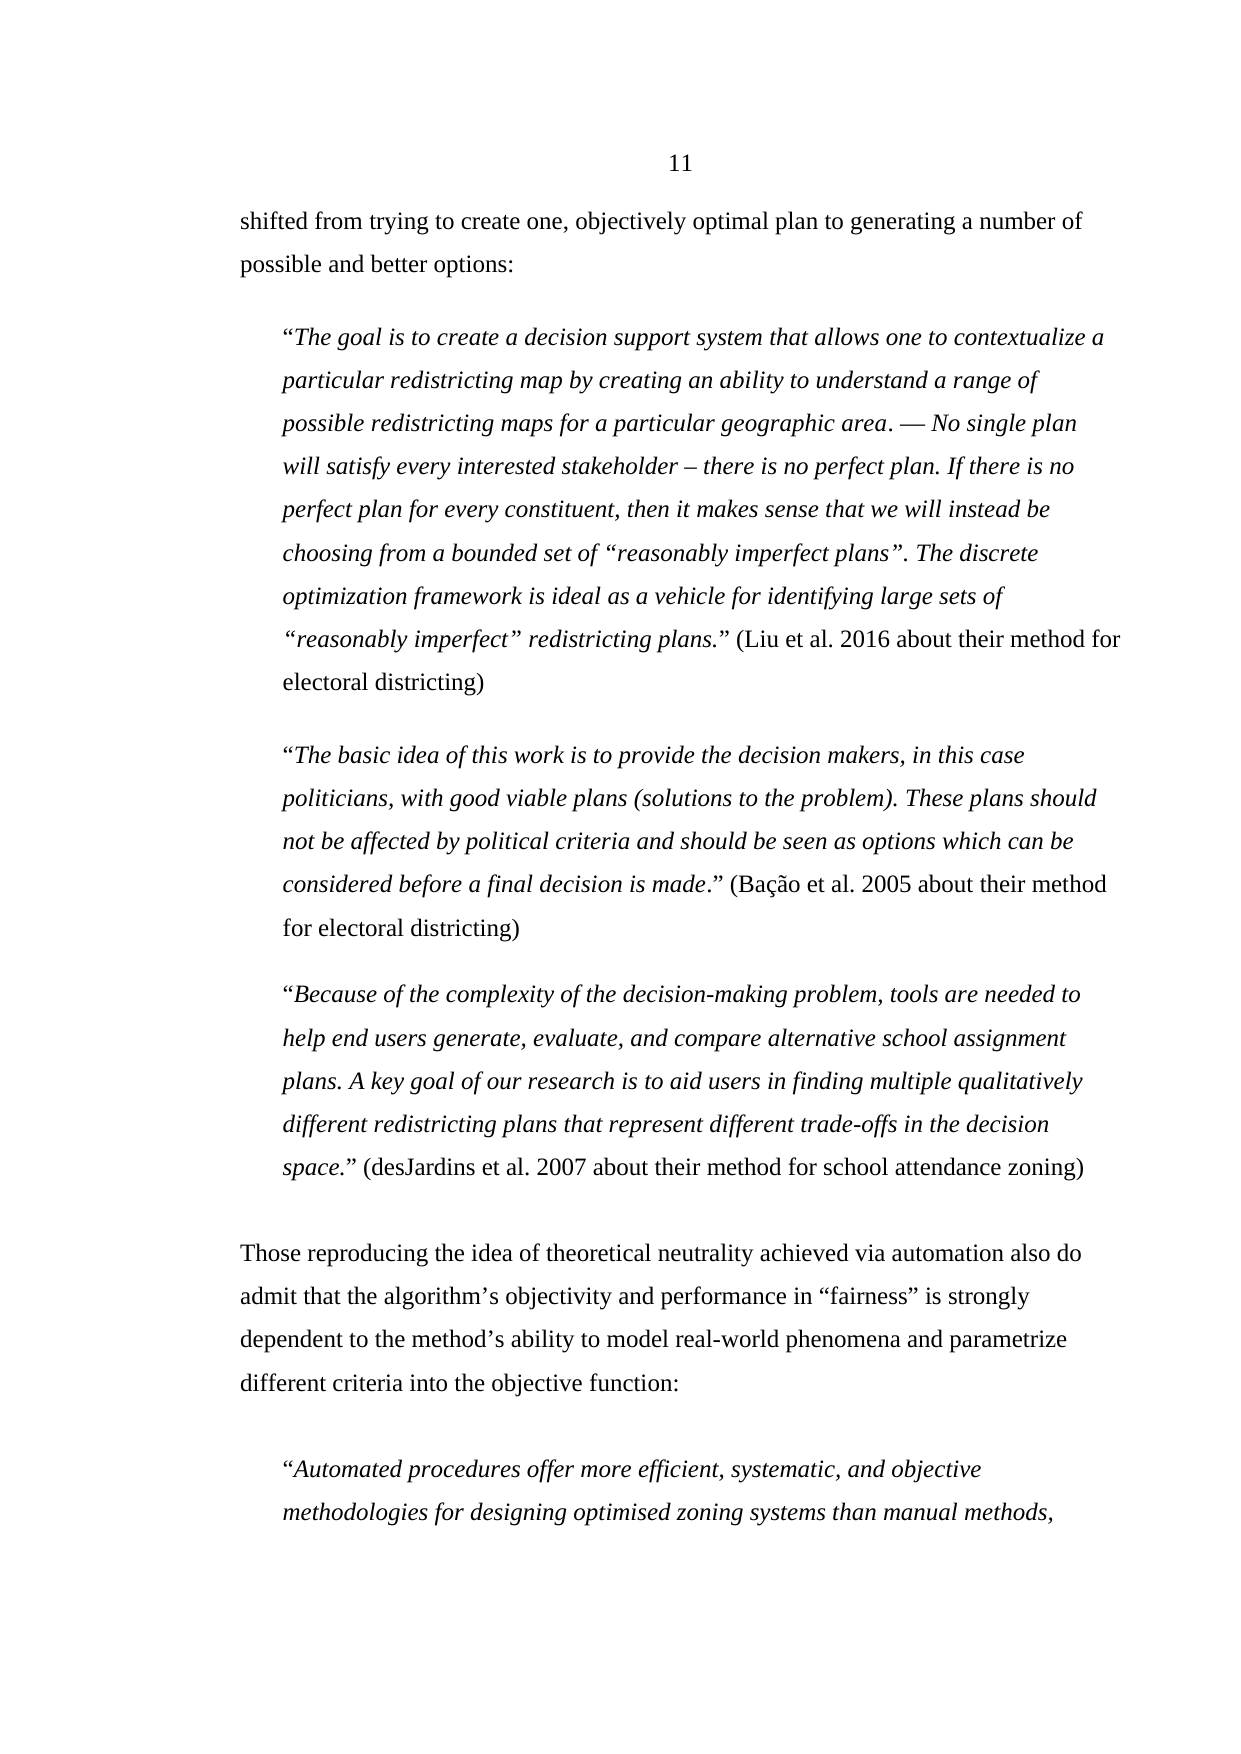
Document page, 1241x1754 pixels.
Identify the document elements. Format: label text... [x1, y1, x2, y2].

text “The basic idea of this work is to provide the decision makers, in this case politicians, with good viable plans (solutions to the problem). These plans should not be affected by political criteria and should be seen as options which can be considered before a final decision is made.” (Bação et al. 2005 about their method for electoral districting) [282, 740, 1121, 941]
text “Because of the complexity of the decision-making problem, tools are needed to help end users generate, evaluate, and compare alternative school assignment plans. A key goal of our research is to aid users in finding multiple qualitatively different redistricting plans that represent different trade-offs in the decision space.” (desJardins et al. 2007 about their method for school attendance zoning) [282, 979, 1121, 1181]
text “Automated procedures offer more efficient, systematic, and objective methodologies for designing optimised zoning systems than manual methods, [282, 1454, 1121, 1526]
text shifted from trying to create one, objectively optimal plan to generating a number of possible and better options: [240, 206, 1121, 278]
text Those reproducing the idea of theoretical neutrality achieved via automation also do admit that the algorithm’s objectivity and performance in “fairness” is strongly dependent to the method’s ability to model real-world phenomena and parametrize different criteria into the objective function: [240, 1238, 1121, 1396]
text “The goal is to create a decision support system that allows one to contextualize a particular redistricting map by creating an ability to understand a range of possible redistricting maps for a particular geographic area. –– No single plan will satisfy every interested stakeholder – there is no perfect plan. If there is no perfect plan for every constituent, then it makes sense that we will instead be choosing from a bounded set of “reasonably imperfect plans”. The discrete optimization framework is ideal as a vehicle for identifying large sets of “reasonably imperfect” redistricting plans.” (Liu et al. 2016 about their method for electoral districting) [282, 322, 1121, 696]
